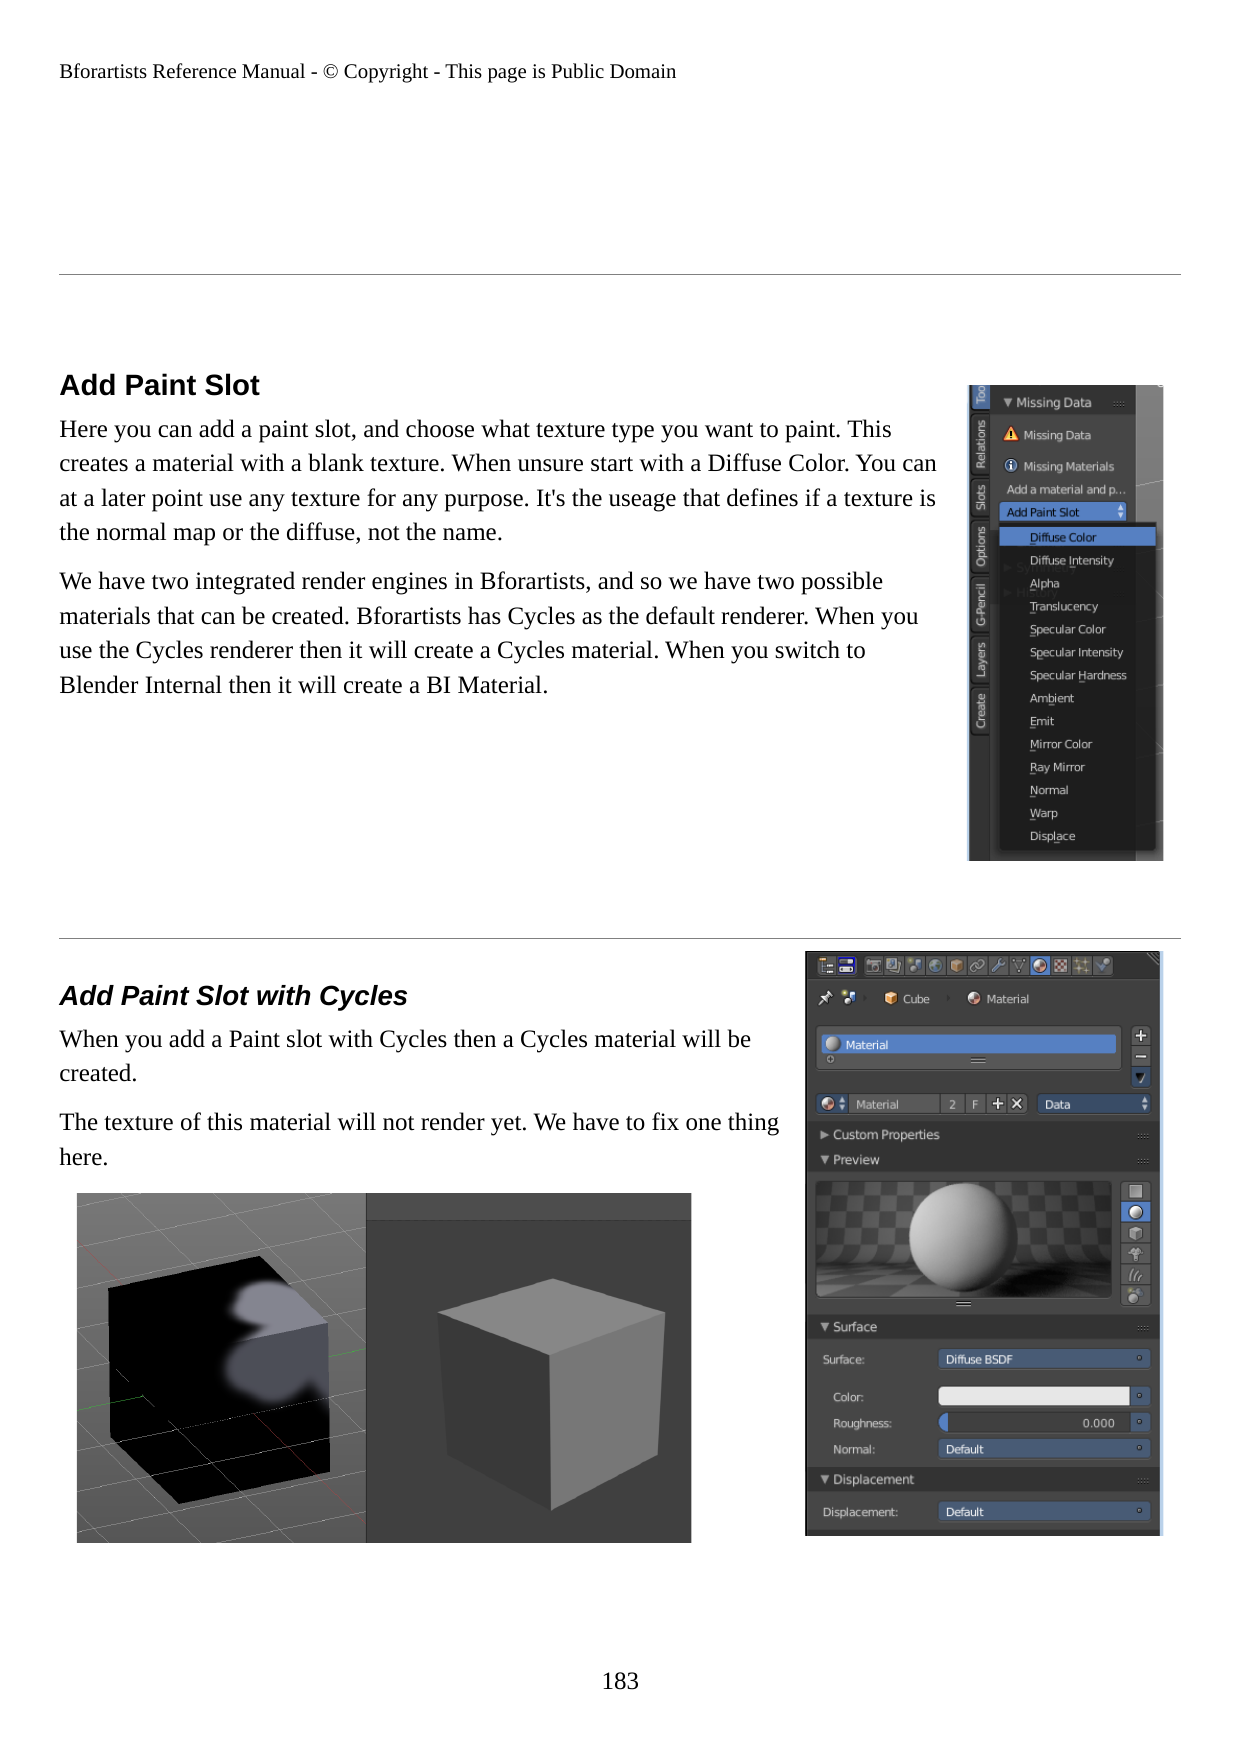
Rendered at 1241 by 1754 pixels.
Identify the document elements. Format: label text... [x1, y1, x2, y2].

text We have two integrated render engines in Bforartists, and so we have two possible materials that can be created. Bforartists has Cycles as the default renderer. When you use the Cycles renderer then it will create a Cycles material. When you switch to Blender Internal then it will create a BI Material. [59, 566, 966, 698]
text When you add a Paint slot with Cycles then a Cycles material will be created. [59, 1024, 805, 1087]
text Here you can add a paint slot, and choose what texture type you want to paint. This creates a material with a blank texture. When unsure start with a Diffuse Color. You can at a later point use any texture for any purpose. It's the useage that defines if a texture is the normal map or the diffuse, not the name. [59, 414, 966, 546]
subtitle Add Paint Slot with Cycles [59, 979, 805, 1011]
picture [76, 1193, 692, 1543]
subtitle Add Paint Slot [59, 368, 1181, 401]
picture [805, 951, 1164, 1536]
picture [966, 385, 1164, 861]
text The texture of this material will not render yet. We have to fix one thing here. [59, 1107, 805, 1171]
subtitle [1164, 979, 1181, 1011]
